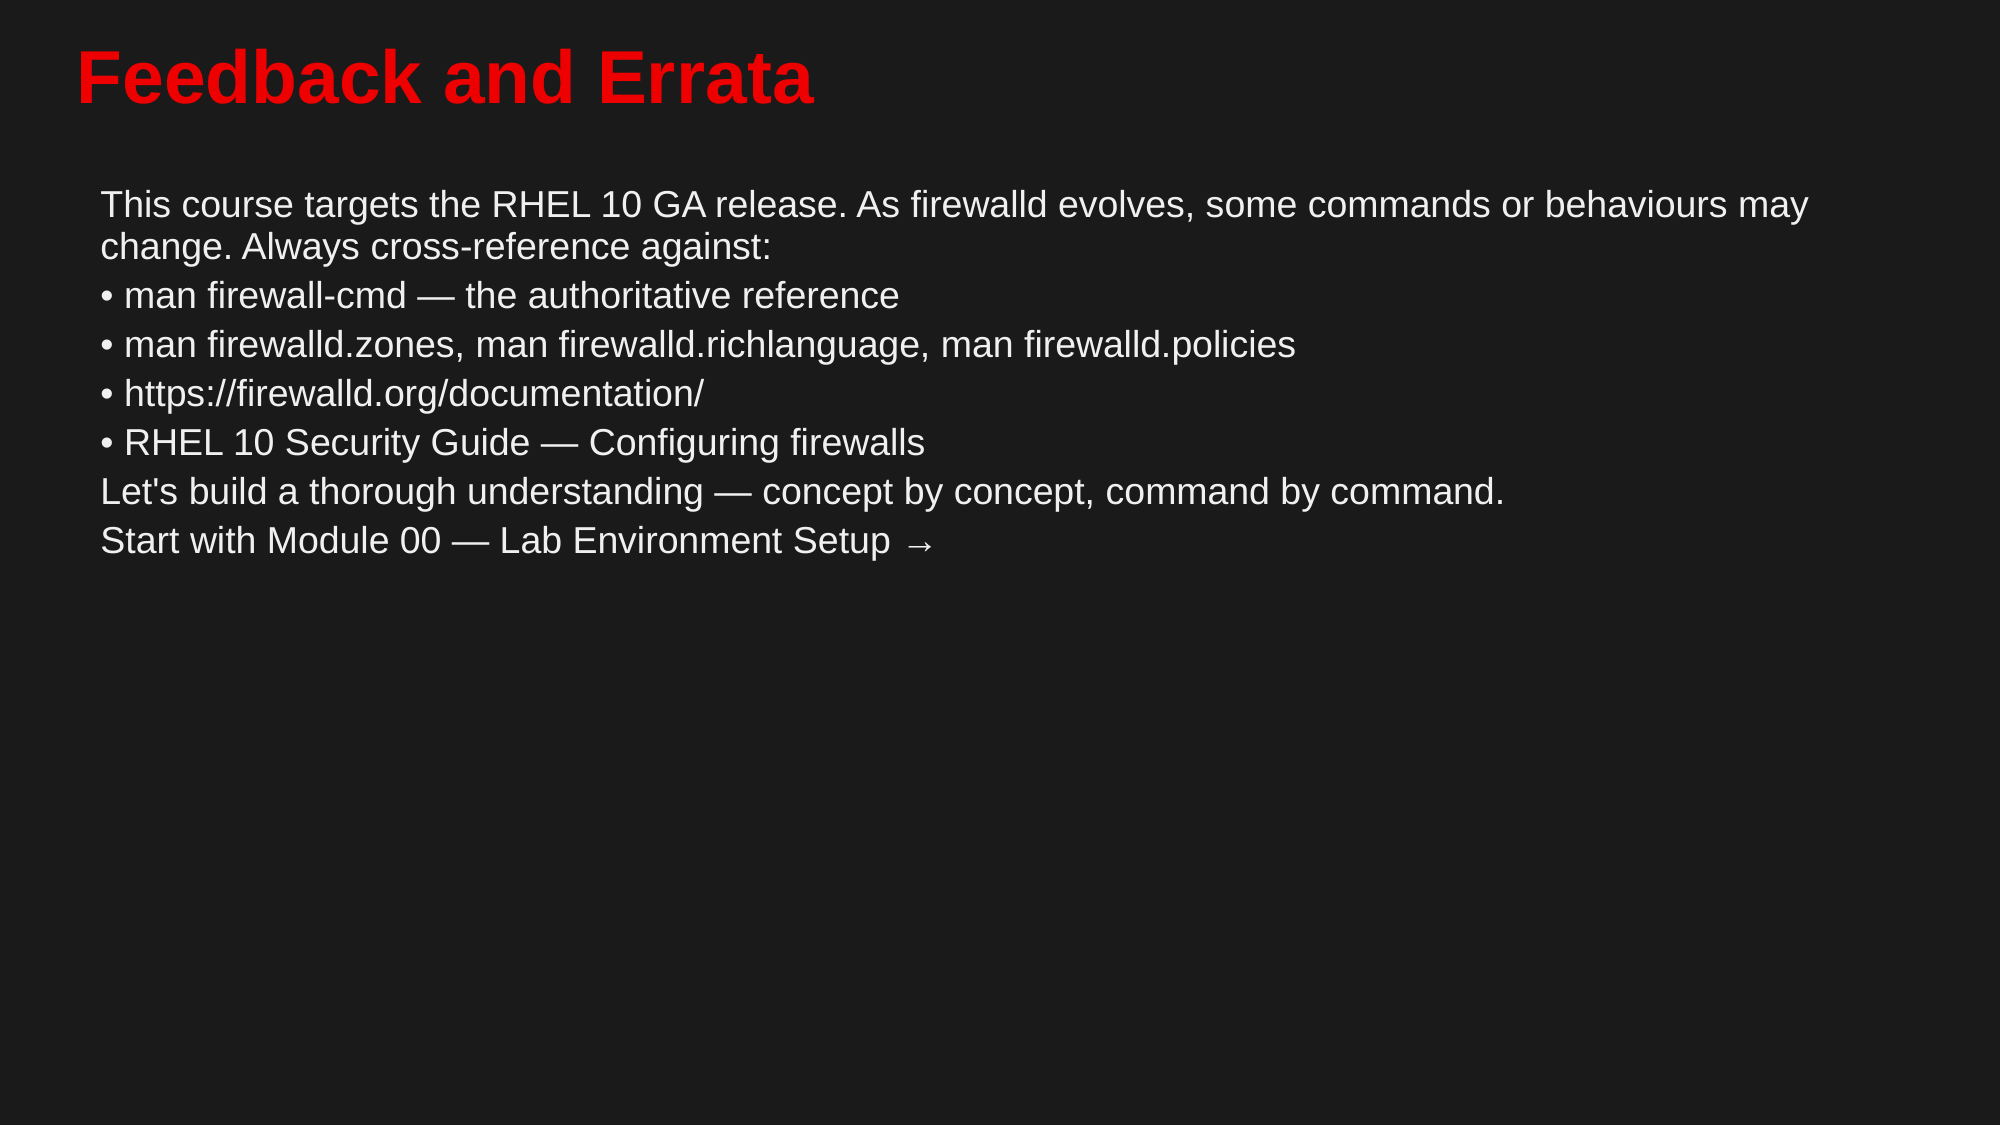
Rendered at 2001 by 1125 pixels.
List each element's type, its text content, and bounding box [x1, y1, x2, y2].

text_box Feedback and Errata [59, 23, 1942, 154]
text_box This course targets the RHEL 10 GA release. As firewalld evolves, some commands or behaviours may change. Always cross-reference against: • man firewall-cmd — the authoritative reference • man firewalld.zones, man firewalld.richlanguage, man firewalld.policies • https://firewalld.org/documentation/ • RHEL 10 Security Guide — Configuring firewalls Let's build a thorough understanding — concept by concept, command by command. Start with Module 00 — Lab Environment Setup → [59, 171, 1942, 1087]
